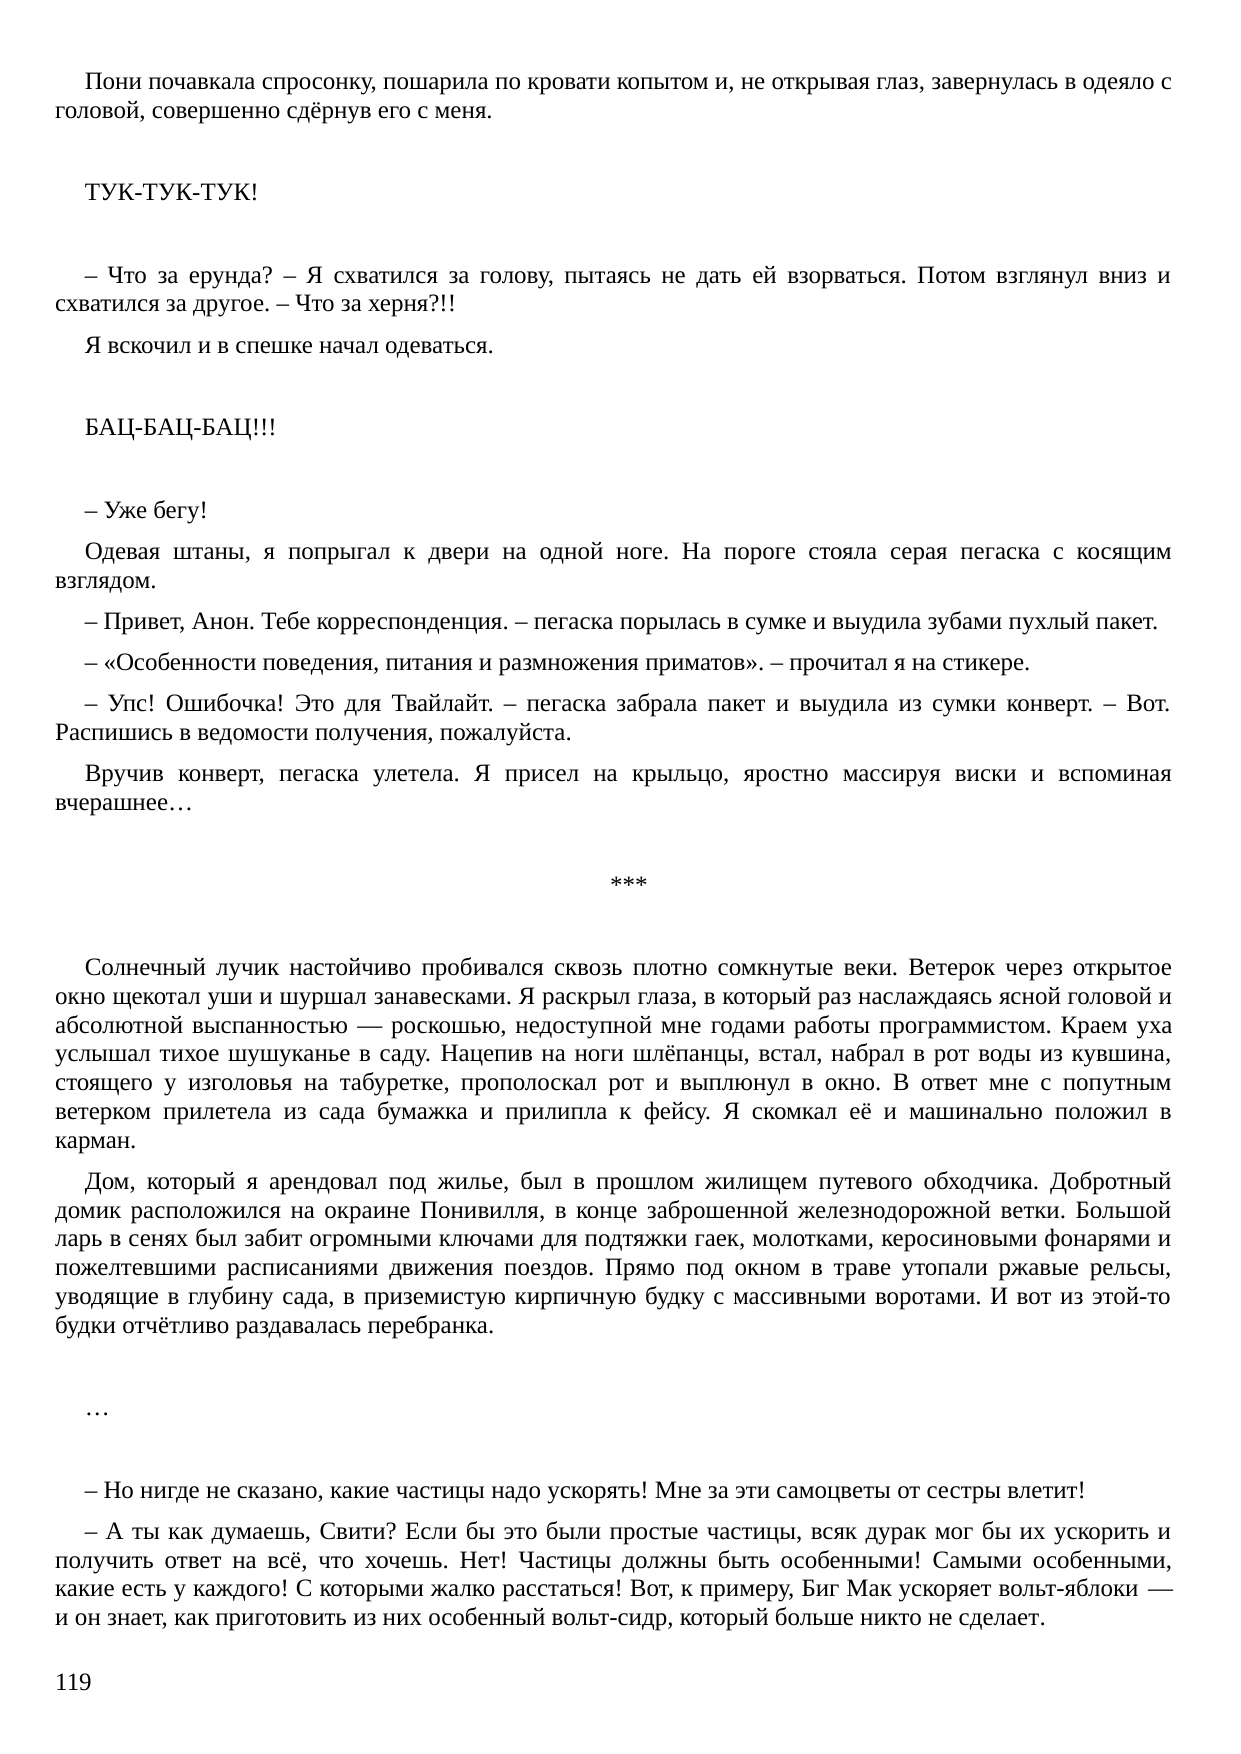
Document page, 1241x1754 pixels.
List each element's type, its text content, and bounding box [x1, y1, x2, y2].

text *** [55, 870, 1173, 898]
text Вручив конверт, пегаска улетела. Я присел на крыльцо, яростно массируя виски и вспоминая вчерашнее… [55, 758, 1173, 816]
text … [55, 1392, 1173, 1421]
text Одевая штаны, я попрыгал к двери на одной ноге. На пороге стояла серая пегаска с косящим взглядом. [55, 536, 1173, 593]
text Дом, который я арендовал под жилье, был в прошлом жилищем путевого обходчика. Добротный домик расположился на окраине Понивилля, в конце заброшенной железнодорожной ветки. Большой ларь в сенях был забит огромными ключами для подтяжки гаек, молотками, керосиновыми фонарями и пожелтевшими расписаниями движения поездов. Прямо под окном в траве утопали ржавые рельсы, уводящие в глубину сада, в приземистую кирпичную будку с массивными воротами. И вот из этой-то будки отчётливо раздавалась перебранка. [55, 1166, 1173, 1338]
text – Упс! Ошибочка! Это для Твайлайт. – пегаска забрала пакет и выудила из сумки конверт. – Вот. Распишись в ведомости получения, пожалуйста. [55, 688, 1173, 746]
text – Но нигде не сказано, какие частицы надо ускорять! Мне за эти самоцветы от сестры влетит! [55, 1475, 1173, 1503]
text ТУК-ТУК-ТУК! [55, 177, 1173, 206]
text – Уже бегу! [55, 495, 1173, 523]
text – «Особенности поведения, питания и размножения приматов». – прочитал я на стикере. [55, 647, 1173, 676]
text – А ты как думаешь, Свити? Если бы это были простые частицы, всяк дурак мог бы их ускорить и получить ответ на всё, что хочешь. Нет! Частицы должны быть особенными! Самыми особенными, какие есть у каждого! С которыми жалко расстаться! Вот, к примеру, Биг Мак ускоряет вольт-яблоки — и он знает, как приготовить из них особенный вольт-сидр, который больше никто не сделает. [55, 1516, 1173, 1631]
text Пони почавкала спросонку, пошарила по кровати копытом и, не открывая глаз, завернулась в одеяло с головой, совершенно сдёрнув его с меня. [55, 66, 1173, 123]
text – Что за ерунда? – Я схватился за голову, пытаясь не дать ей взорваться. Потом взглянул вниз и схватился за другое. – Что за херня?!! [55, 260, 1173, 317]
text – Привет, Анон. Тебе корреспонденция. – пегаска порылась в сумке и выудила зубами пухлый пакет. [55, 606, 1173, 635]
text Солнечный лучик настойчиво пробивался сквозь плотно сомкнутые веки. Ветерок через открытое окно щекотал уши и шуршал занавесками. Я раскрыл глаза, в который раз наслаждаясь ясной головой и абсолютной выспанностью — роскошью, недоступной мне годами работы программистом. Краем уха услышал тихое шушуканье в саду. Нацепив на ноги шлёпанцы, встал, набрал в рот воды из кувшина, стоящего у изголовья на табуретке, прополоскал рот и выплюнул в окно. В ответ мне с попутным ветерком прилетела из сада бумажка и прилипла к фейсу. Я скомкал её и машинально положил в карман. [55, 952, 1173, 1153]
text БАЦ-БАЦ-БАЦ!!! [55, 412, 1173, 441]
text Я вскочил и в спешке начал одеваться. [55, 330, 1173, 358]
